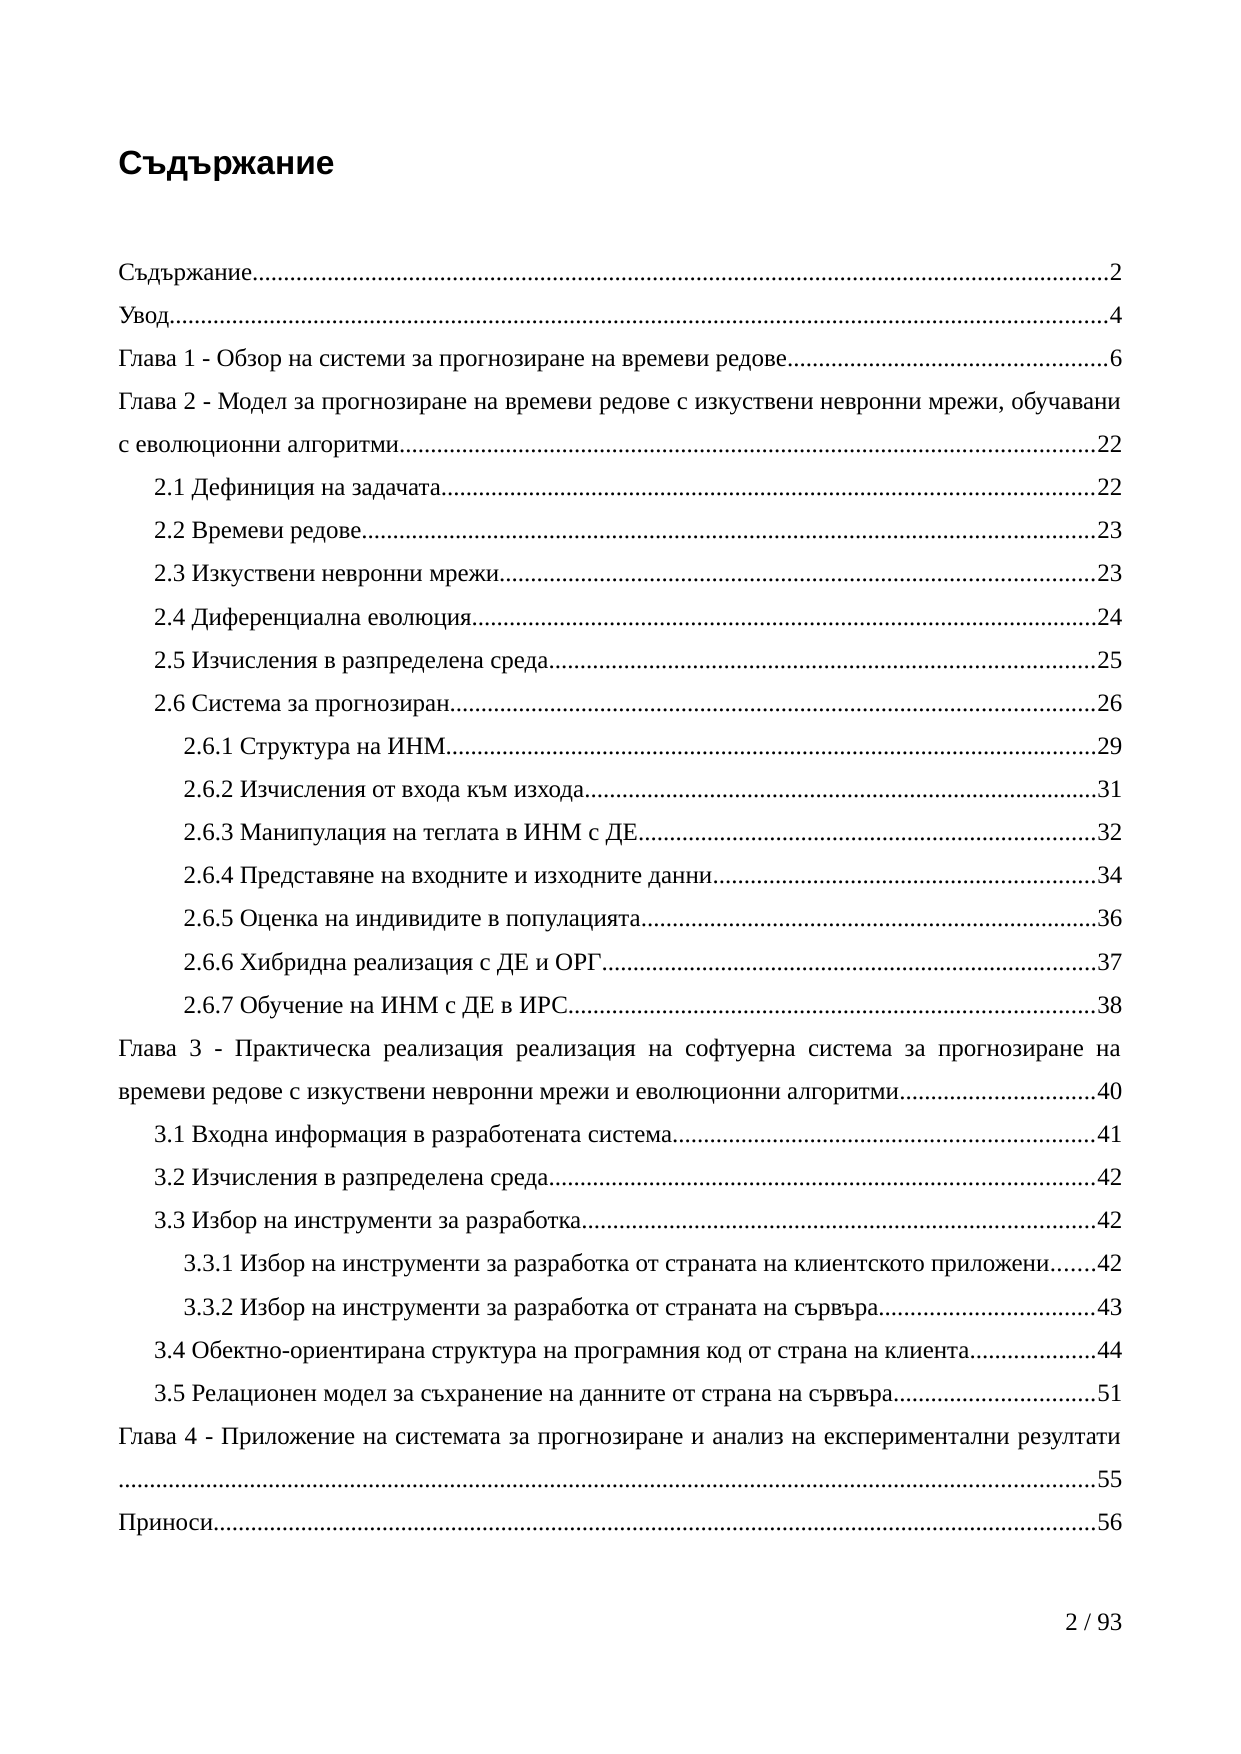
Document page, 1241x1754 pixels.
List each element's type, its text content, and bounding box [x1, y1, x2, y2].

subtitle Съдържание [118, 143, 1122, 182]
text Приноси 56 [118, 1507, 1122, 1536]
text 2.2 Времеви редове 23 [148, 515, 1122, 544]
text 3.2 Изчисления в разпределена среда 42 [148, 1162, 1122, 1191]
text 2.6.3 Манипулация на теглата в ИНМ с ДЕ 32 [177, 817, 1122, 846]
text 2.6.4 Представяне на входните и изходните данни 34 [177, 860, 1122, 889]
text 2.6.2 Изчисления от входа към изхода 31 [177, 774, 1122, 803]
text 2.3 Изкуствени невронни мрежи 23 [148, 558, 1122, 587]
text Глава 2 - Модел за прогнозиране на времеви редове с изкуствени невронни мрежи, обучавани с еволюционни алгоритми 22 [118, 386, 1122, 458]
text 3.3.2 Избор на инструменти за разработка от страната на сървъра 43 [177, 1292, 1122, 1320]
text 2.6.7 Обучение на ИНМ с ДЕ в ИРС 38 [177, 990, 1122, 1018]
text 3.4 Обектно-ориентирана структура на програмния код от страна на клиента 44 [148, 1335, 1122, 1363]
text Увод 4 [118, 300, 1122, 328]
text 3.3.1 Избор на инструменти за разработка от страната на клиентското приложени 42 [177, 1248, 1122, 1277]
text 2.5 Изчисления в разпределена среда 25 [148, 645, 1122, 673]
text 2.6.5 Оценка на индивидите в популацията 36 [177, 903, 1122, 932]
text 2.6.1 Структура на ИНМ 29 [177, 731, 1122, 760]
text 2.4 Диференциална еволюция 24 [148, 602, 1122, 630]
text Съдържание 2 [118, 257, 1122, 285]
text Глава 1 - Обзор на системи за прогнозиране на времеви редове 6 [118, 343, 1122, 372]
text 2.1 Дефиниция на задачата 22 [148, 472, 1122, 501]
text 2.6 Система за прогнозиран 26 [148, 688, 1122, 717]
text Глава 3 - Практическа реализация реализация на софтуерна система за прогнозиране на времеви редове с изкуствени невронни мрежи и еволюционни алгоритми 40 [118, 1033, 1122, 1105]
text 3.5 Релационен модел за съхранение на данните от страна на сървъра 51 [148, 1378, 1122, 1407]
text 3.3 Избор на инструменти за разработка 42 [148, 1205, 1122, 1234]
text 3.1 Входна информация в разработената система 41 [148, 1119, 1122, 1148]
text 2.6.6 Хибридна реализация с ДЕ и ОРГ 37 [177, 947, 1122, 975]
text Глава 4 - Приложение на системата за прогнозиране и анализ на експериментални резултати 55 [118, 1421, 1122, 1493]
